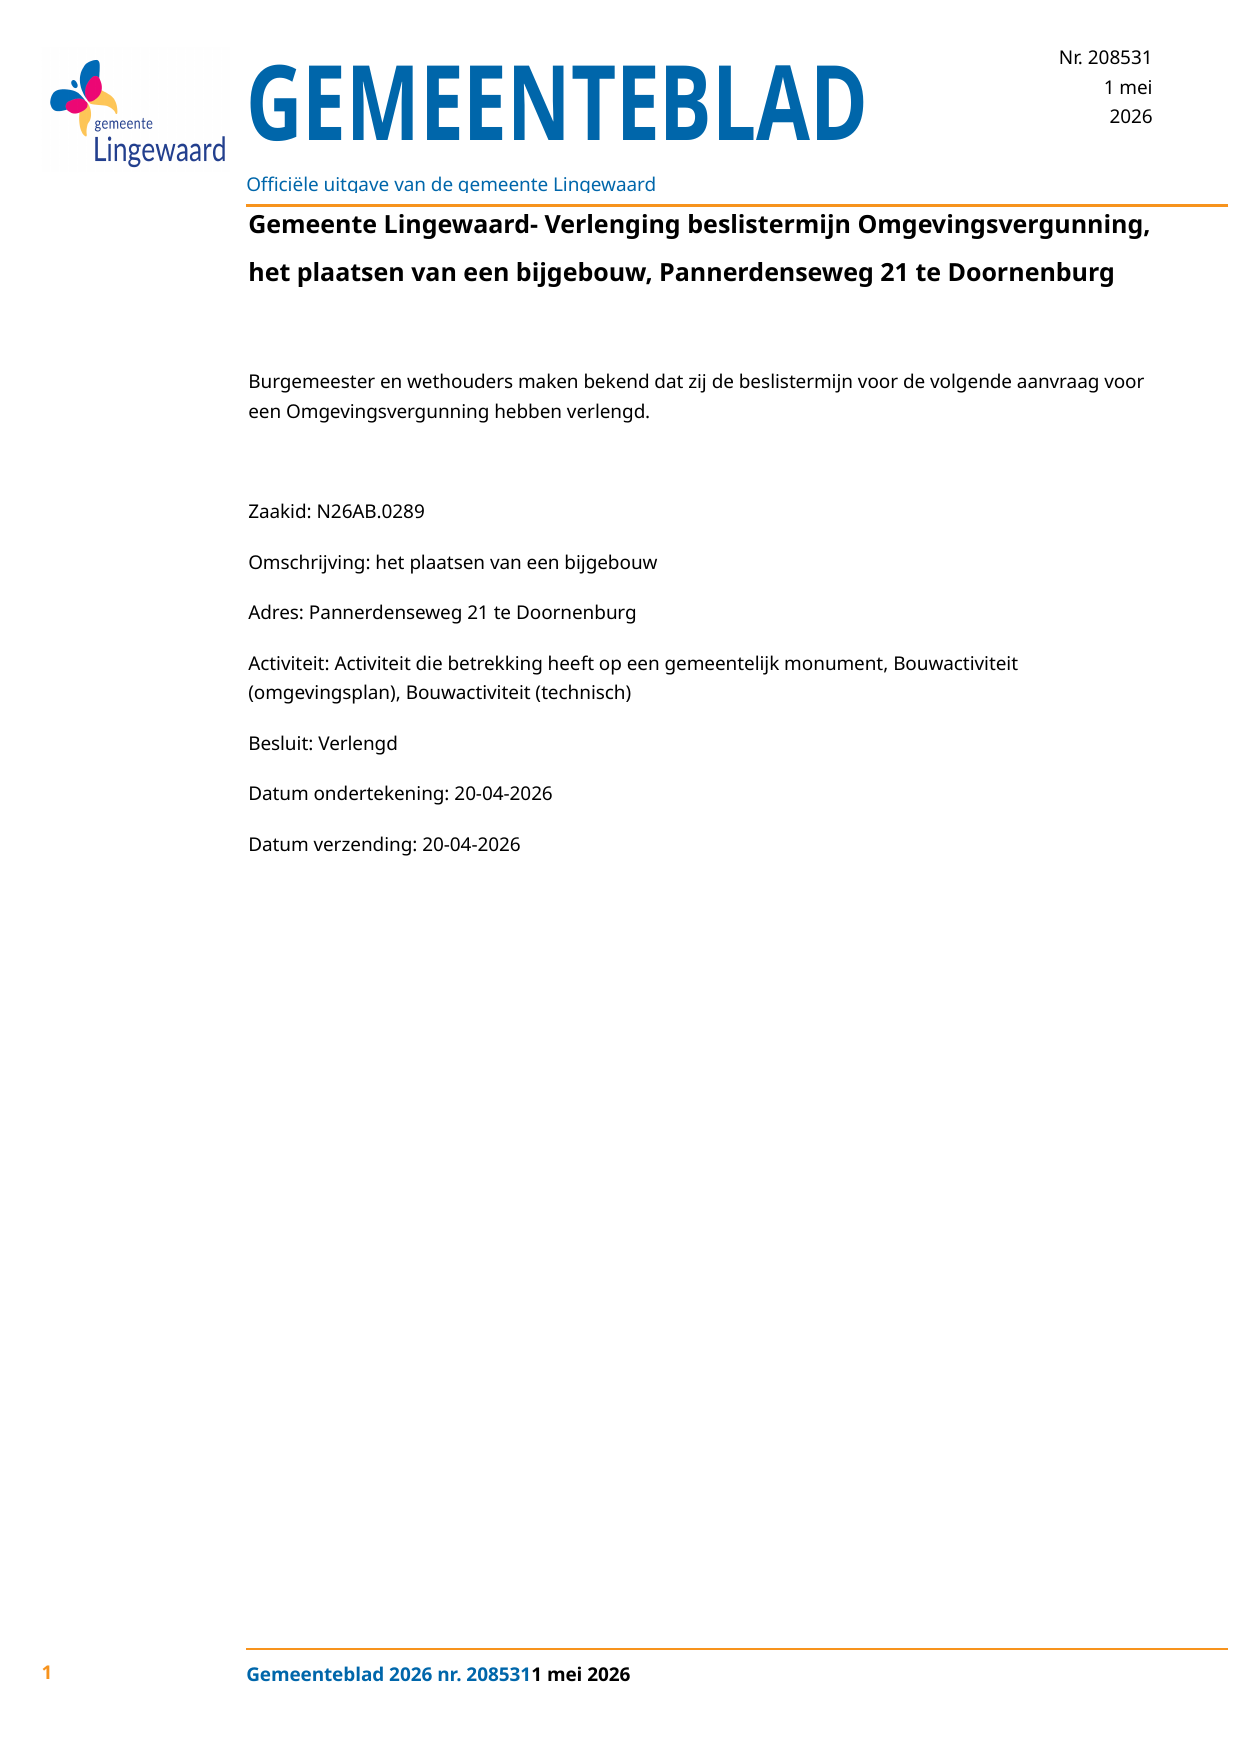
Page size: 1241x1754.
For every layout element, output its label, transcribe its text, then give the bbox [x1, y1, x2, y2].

text Adres: Pannerdenseweg 21 te Doornenburg [248, 599, 1152, 625]
text Zaakid: N26AB.0289 [248, 499, 1152, 524]
text Burgemeester en wethouders maken bekend dat zij de beslistermijn voor de volgende aanvraag voor een Omgevingsvergunning hebben verlengd. [248, 368, 1152, 424]
text Datum verzending: 20-04-2026 [248, 831, 1152, 857]
text Gemeente Lingewaard- Verlenging beslistermijn Omgevingsvergunning, het plaatsen van een bijgebouw, Pannerdenseweg 21 te Doornenburg [248, 207, 1152, 288]
text Omschrijving: het plaatsen van een bijgebouw [248, 549, 1152, 575]
text Activiteit: Activiteit die betrekking heeft op een gemeentelijk monument, Bouwactiviteit (omgevingsplan), Bouwactiviteit (technisch) [248, 650, 1152, 705]
text Besluit: Verlengd [248, 730, 1152, 756]
text Datum ondertekening: 20-04-2026 [248, 780, 1152, 806]
picture [41, 47, 231, 172]
